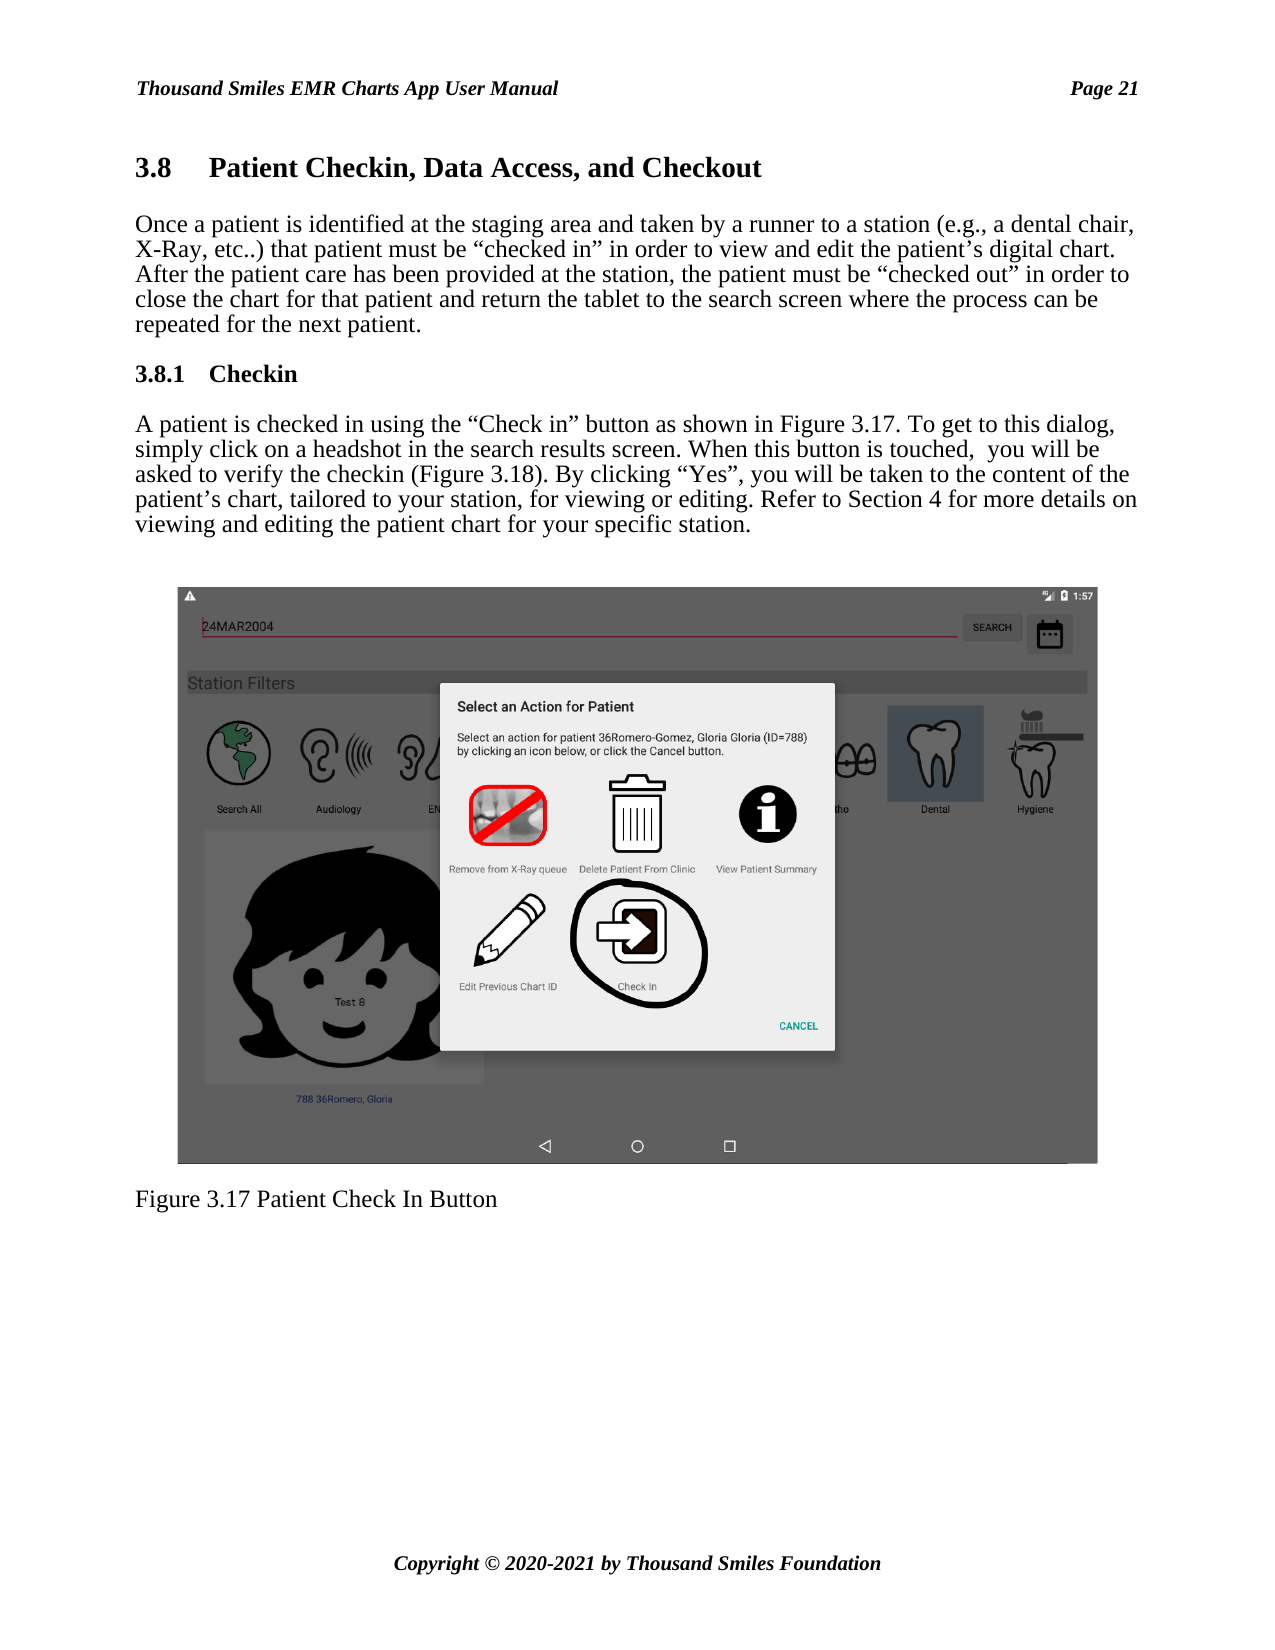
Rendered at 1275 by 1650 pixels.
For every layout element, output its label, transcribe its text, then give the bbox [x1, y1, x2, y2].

text Figure 3.17 Patient Check In Button [135, 1188, 1140, 1213]
subtitle Checkin [135, 363, 1140, 388]
text A patient is checked in using the “Check in” button as shown in Figure 3.17. To get to this dialog, simply click on a headshot in the search results screen. When this button is touched, you will be asked to verify the checkin (Figure 3.18). By clicking “Yes”, you will be taken to the content of the patient’s chart, tailored to your station, for viewing or editing. Refer to Section 4 for more details on viewing and editing the patient chart for your specific station. [135, 413, 1140, 538]
subtitle Patient Checkin, Data Access, and Checkout [135, 150, 1140, 183]
picture [177, 587, 1098, 1164]
text Once a patient is identified at the staging area and taken by a runner to a station (e.g., a dental chair, X-Ray, etc..) that patient must be “checked in” in order to view and edit the patient’s digital chart. After the patient care has been provided at the station, the patient must be “checked out” in order to close the chart for that patient and return the tablet to the search screen where the process can be repeated for the next patient. [135, 213, 1140, 338]
